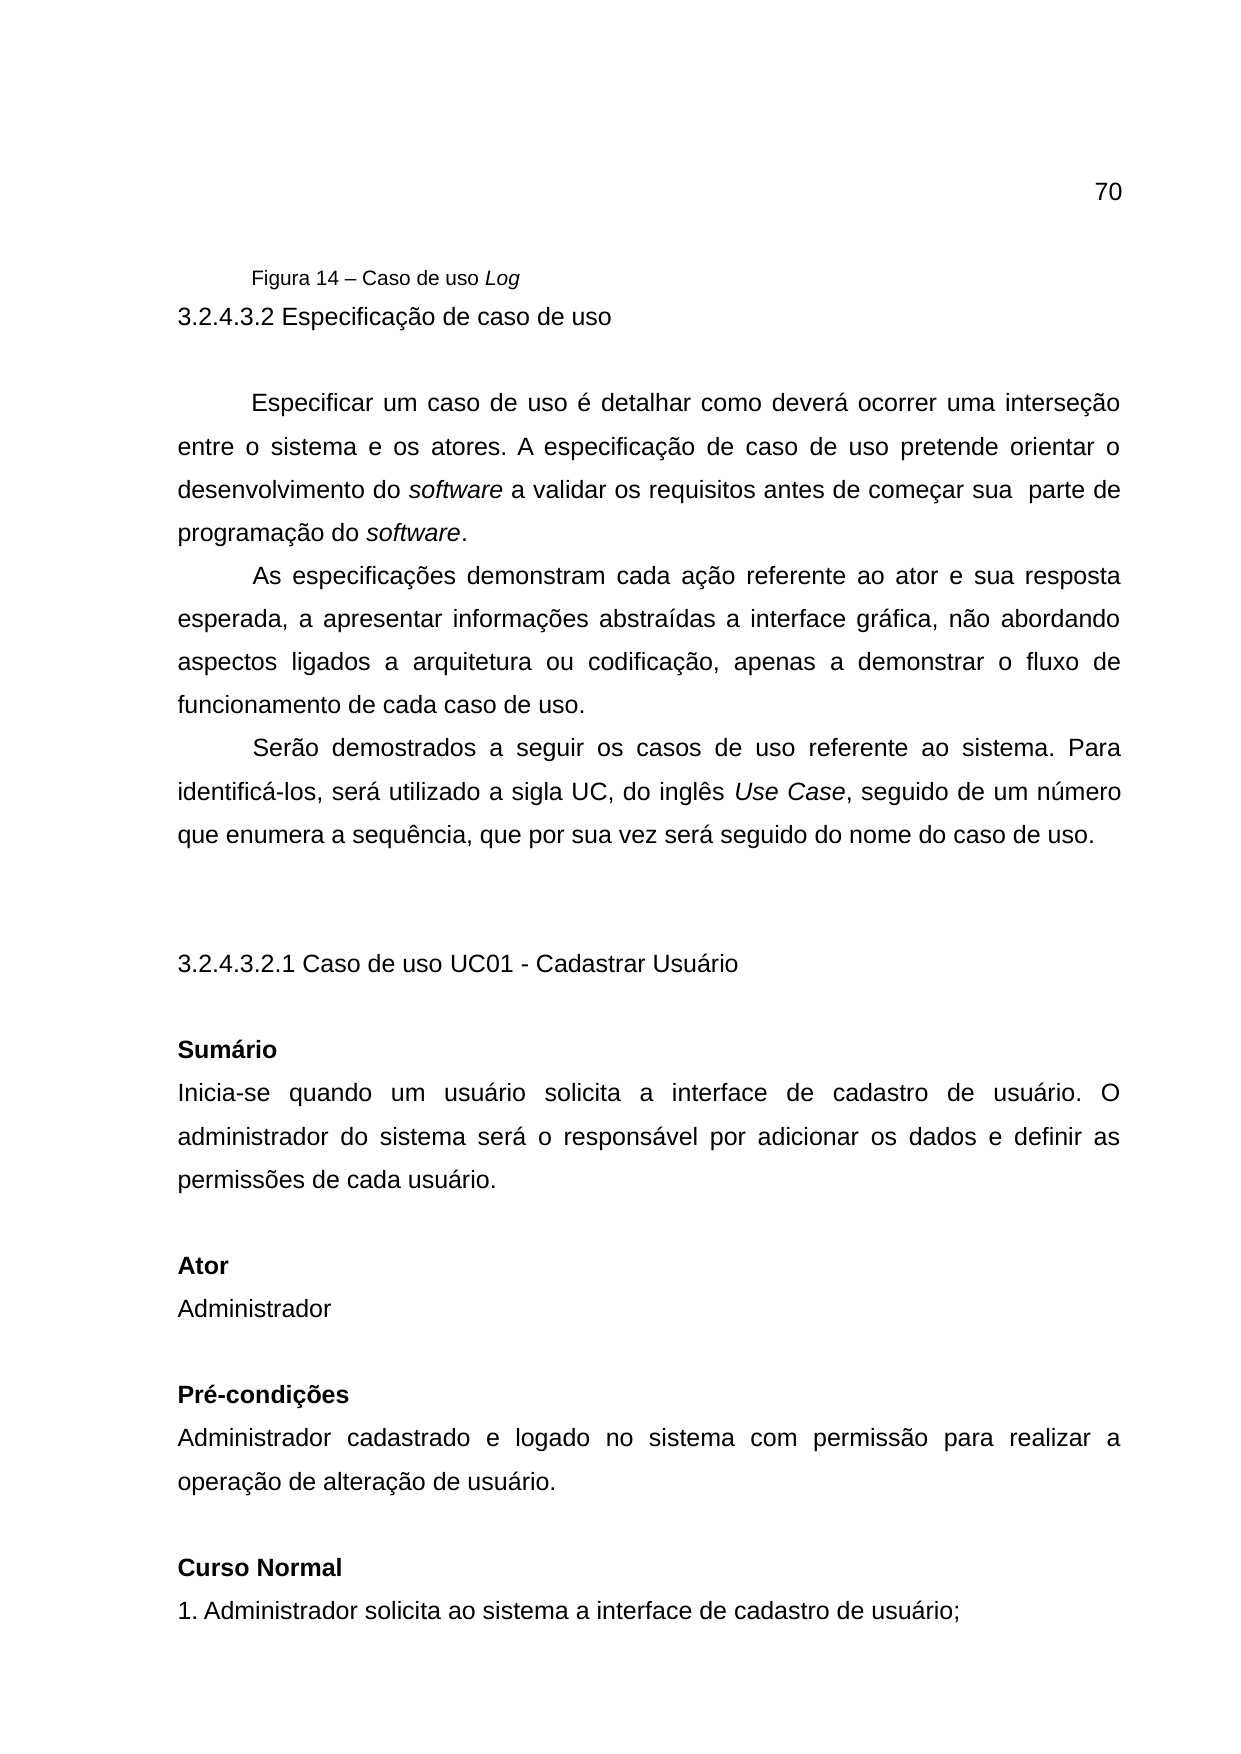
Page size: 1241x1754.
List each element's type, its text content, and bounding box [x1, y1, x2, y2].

text Figura 14 – Caso de uso Log [177, 266, 1122, 290]
text Serão demostrados a seguir os casos de uso referente ao sistema. Para identificá-los, será utilizado a sigla UC, do inglês Use Case, seguido de um número que enumera a sequência, que por sua vez será seguido do nome do caso de uso. [177, 733, 1122, 848]
text Especificar um caso de uso é detalhar como deverá ocorrer uma interseção entre o sistema e os atores. A especificação de caso de uso pretende orientar o desenvolvimento do software a validar os requisitos antes de começar sua parte de programação do software. [177, 388, 1122, 547]
text Administrador [177, 1294, 1122, 1323]
text Inicia-se quando um usuário solicita a interface de cadastro de usuário. O administrador do sistema será o responsável por adicionar os dados e definir as permissões de cada usuário. [177, 1078, 1122, 1193]
text Administrador cadastrado e logado no sistema com permissão para realizar a operação de alteração de usuário. [177, 1423, 1122, 1495]
text Curso Normal [177, 1553, 1122, 1582]
text 3.2.4.3.2.1 Caso de uso UC01 - Cadastrar Usuário [177, 949, 1122, 978]
text Sumário [177, 1035, 1122, 1064]
text 1. Administrador solicita ao sistema a interface de cadastro de usuário; [177, 1596, 1122, 1625]
text As especificações demonstram cada ação referente ao ator e sua resposta esperada, a apresentar informações abstraídas a interface gráfica, não abordando aspectos ligados a arquitetura ou codificação, apenas a demonstrar o fluxo de funcionamento de cada caso de uso. [177, 561, 1122, 719]
text Pré-condições [177, 1380, 1122, 1409]
text Ator [177, 1251, 1122, 1280]
text 3.2.4.3.2 Especificação de caso de uso [177, 302, 1122, 331]
